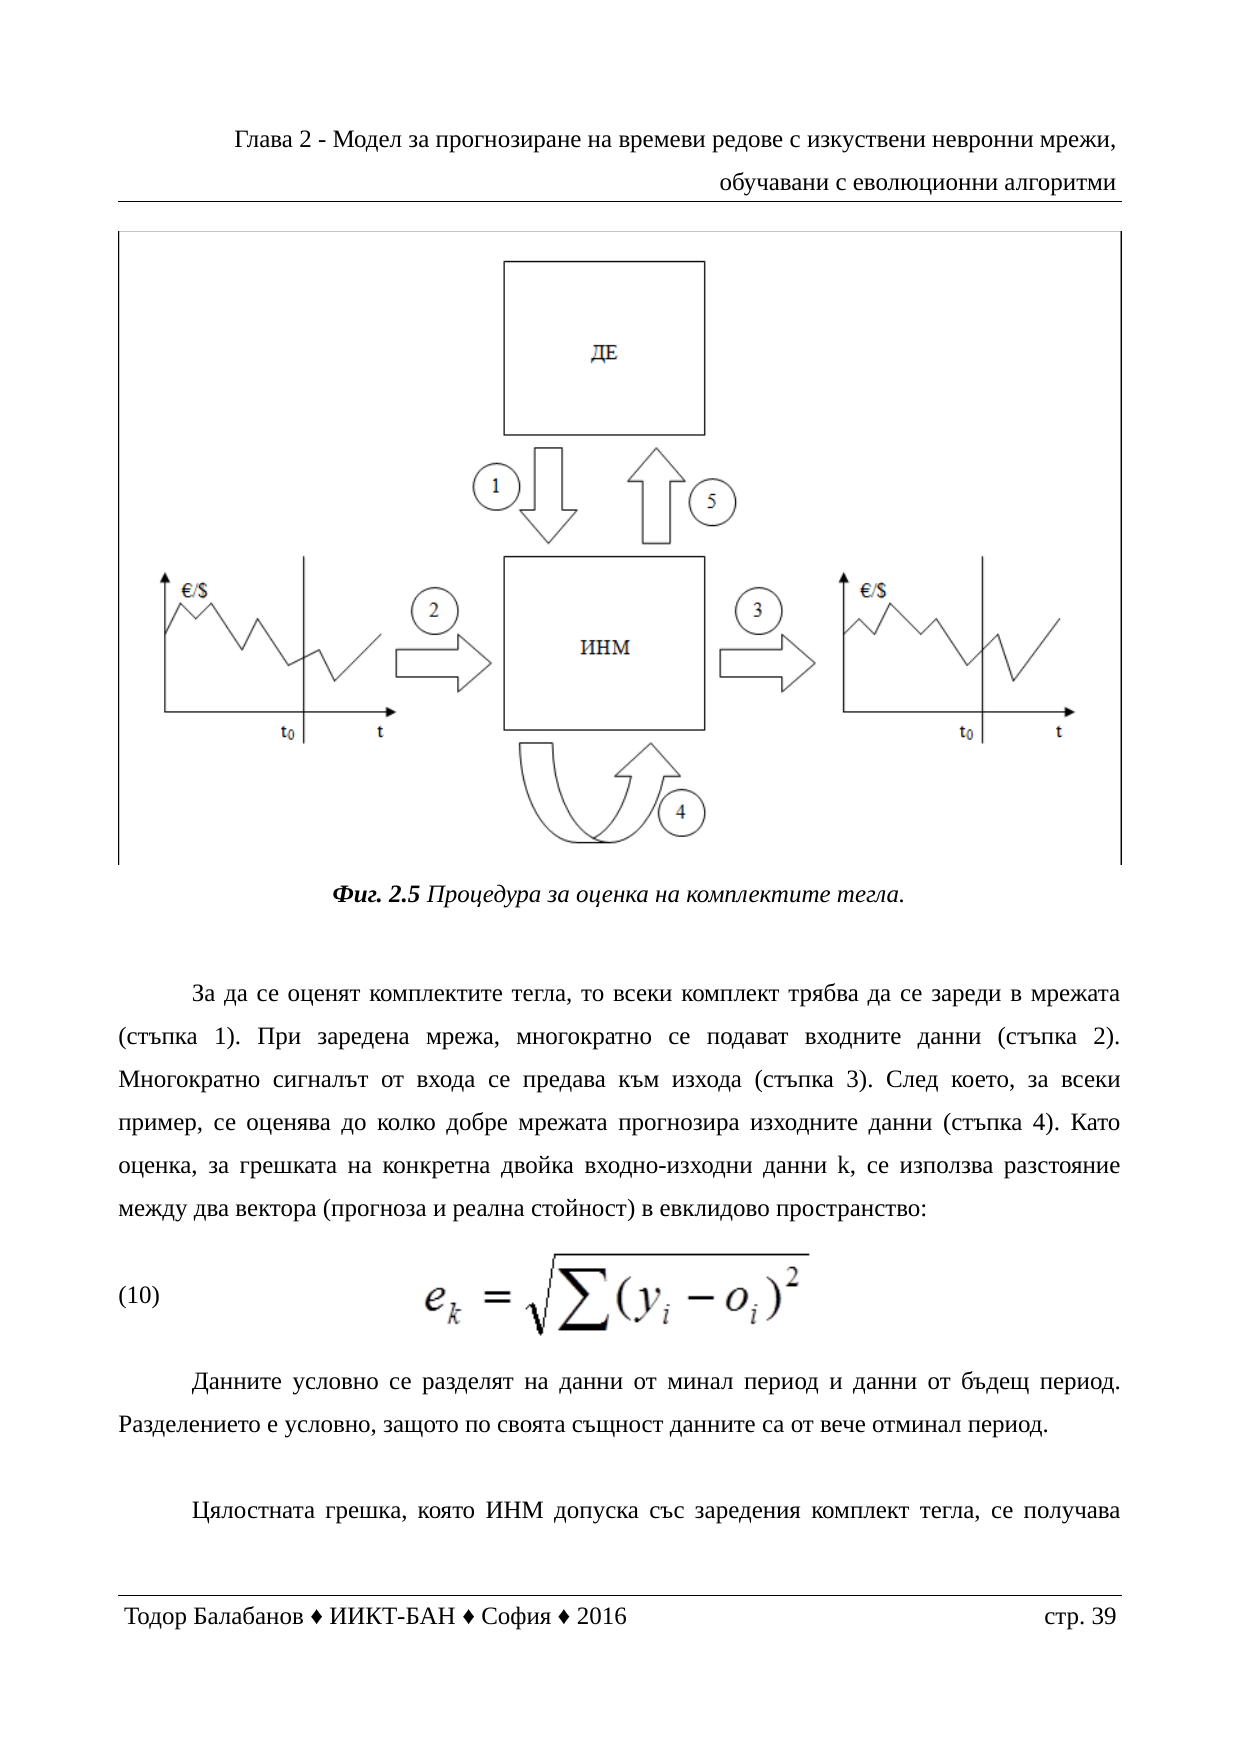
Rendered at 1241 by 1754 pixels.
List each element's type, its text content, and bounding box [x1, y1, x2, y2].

text Данните условно се разделят на данни от минал период и данни от бъдещ период. Разделението е условно, защото по своята същност данните са от вече отминал период. [118, 1366, 1122, 1438]
text Фиг. 2.5 Процедура за оценка на комплектите тегла. [118, 865, 1122, 908]
text [822, 1280, 1122, 1308]
text За да се оценят комплектите тегла, то всеки комплект трябва да се зареди в мрежата (стъпка 1). При заредена мрежа, многократно се подават входните данни (стъпка 2). Многократно сигналът от входа се предава към изхода (стъпка 3). След което, за всеки пример, се оценява до колко добре мрежата прогнозира изходните данни (стъпка 4). Като оценка, за грешката на конкретна двойка входно-изходни данни k, се използва разстояние между два вектора (прогноза и реална стойност) в евклидово пространство: [118, 978, 1122, 1222]
text Цялостната грешка, която ИНМ допуска със заредения комплект тегла, се получава [118, 1495, 1122, 1524]
text (10) [118, 1280, 418, 1308]
